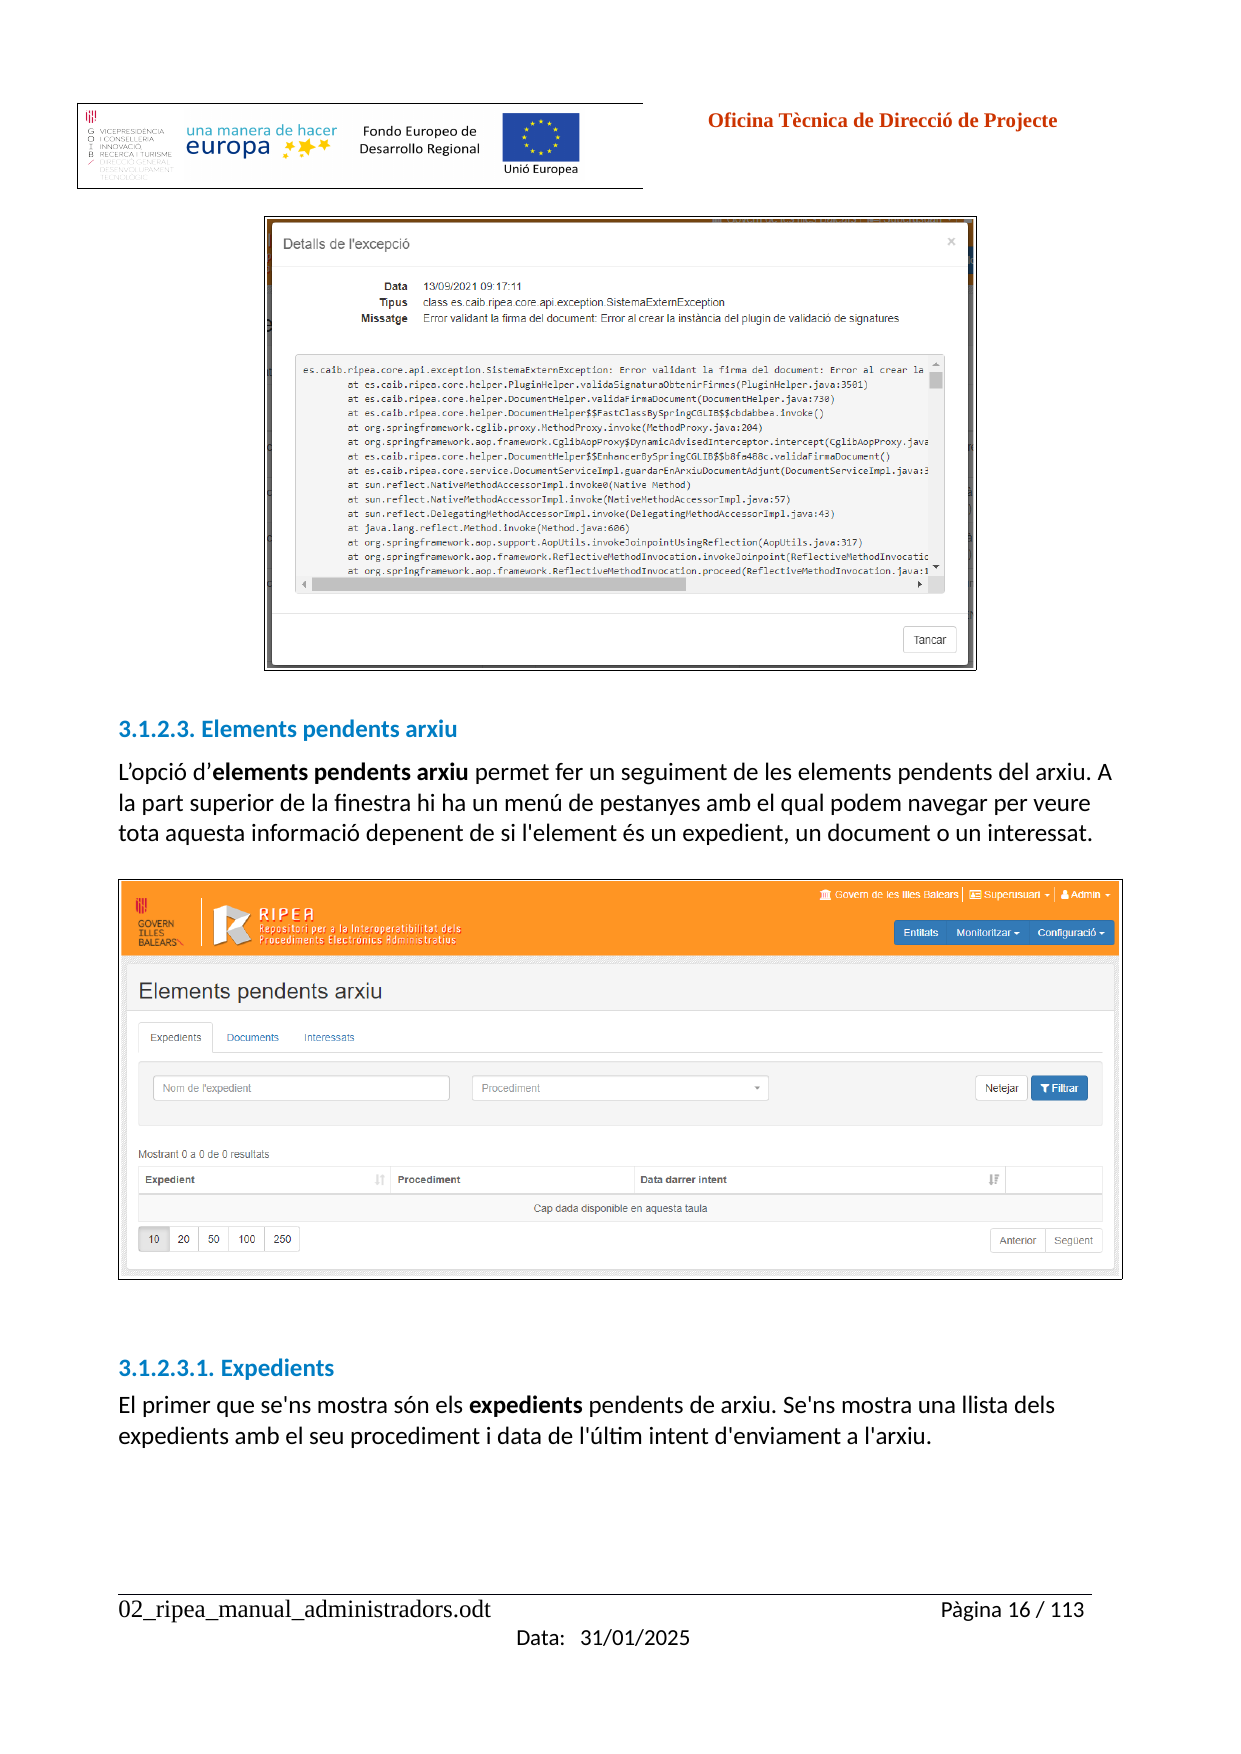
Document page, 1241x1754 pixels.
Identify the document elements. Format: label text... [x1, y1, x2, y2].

text El primer que se'ns mostra són els expedients pendents de arxiu. Se'ns mostra una llista dels expedients amb el seu procediment i data de l'últim intent d'enviament a l'arxiu. [118, 1389, 1122, 1450]
picture [82, 108, 178, 182]
text L’opció d’elements pendents arxiu permet fer un seguiment de les elements pendents del arxiu. A la part superior de la finestra hi ha un menú de pestanyes amb el qual podem navegar per veure tota aquesta informació depenent de si l'element és un expedient, un document o un interessat. [118, 756, 1122, 848]
picture [184, 108, 585, 182]
picture [267, 219, 974, 668]
picture [121, 881, 1119, 1276]
subtitle 3.1.2.3. Elements pendents arxiu [118, 713, 1122, 744]
subtitle 3.1.2.3.1. Expedients [118, 1353, 1122, 1383]
